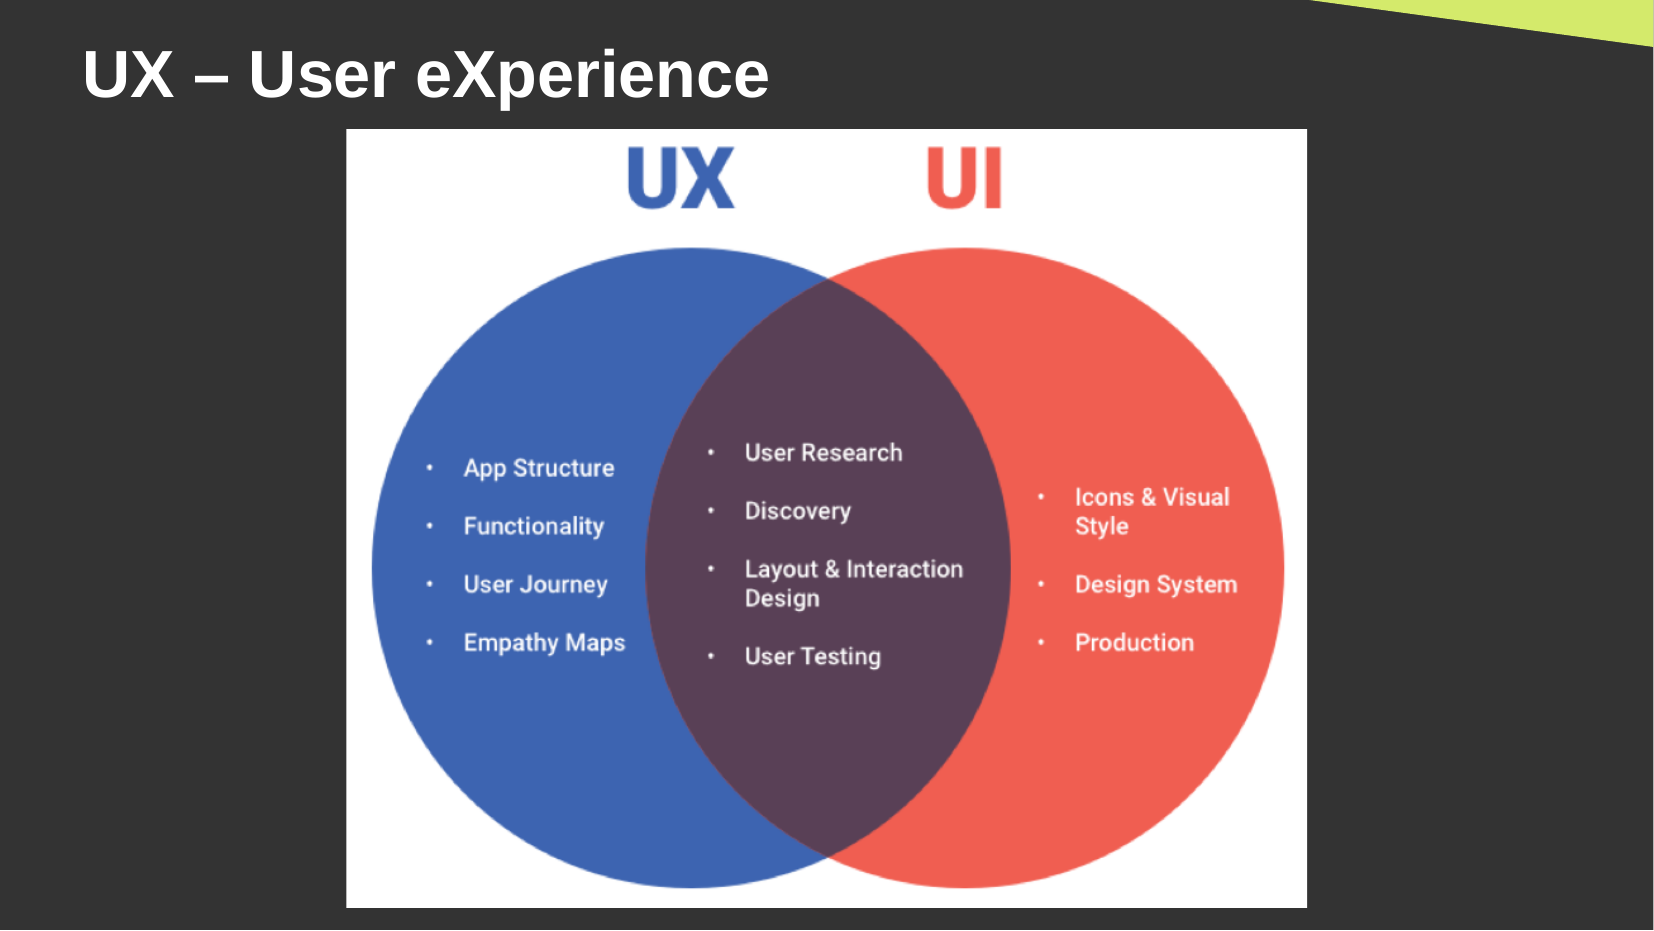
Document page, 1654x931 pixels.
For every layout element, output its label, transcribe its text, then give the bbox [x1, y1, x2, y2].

picture [346, 129, 1308, 908]
title UX – User eXperience [82, 37, 1571, 114]
text_box [1309, 0, 1654, 48]
